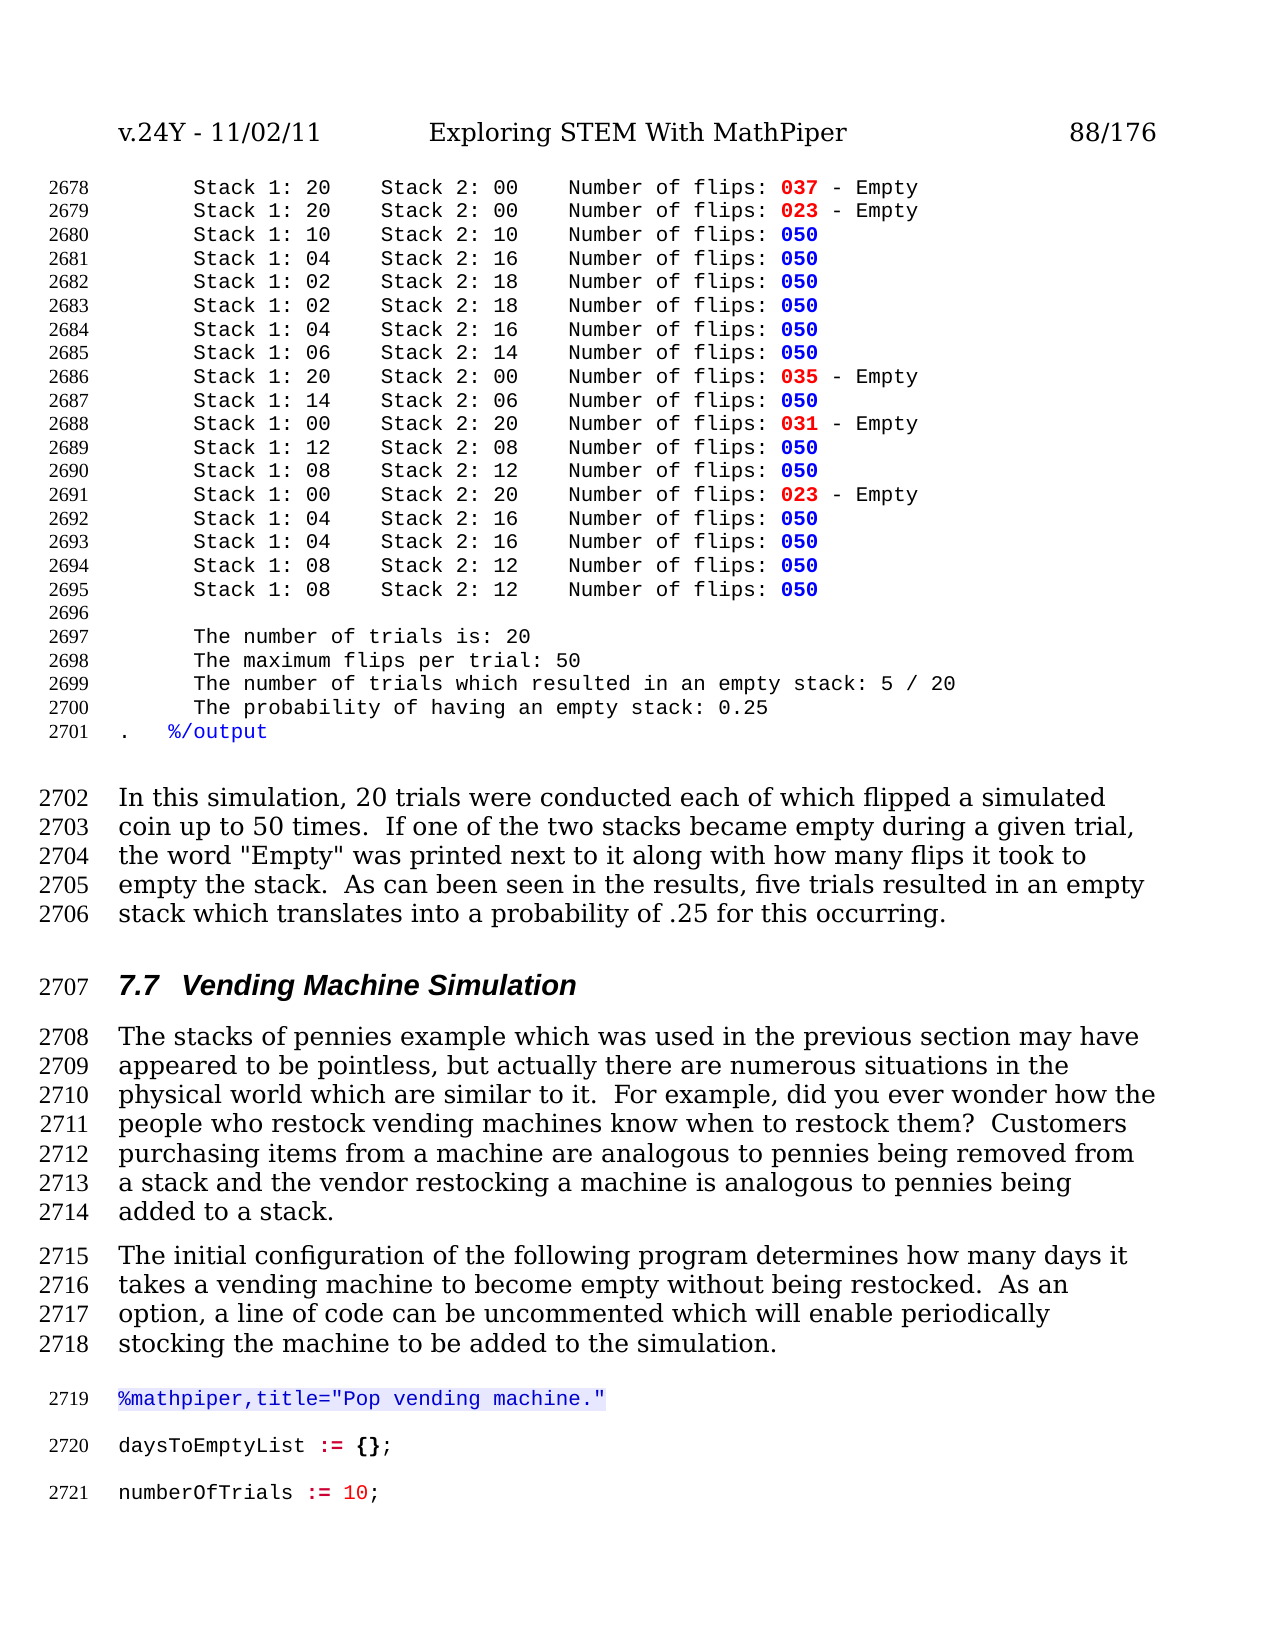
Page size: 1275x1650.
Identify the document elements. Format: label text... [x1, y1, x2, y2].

text The number of trials which resulted in an empty stack: 5 / 20 [118, 673, 1157, 697]
text Stack 1: 20 Stack 2: 00 Number of flips: 035 - Empty [118, 366, 1157, 389]
text Stack 1: 20 Stack 2: 00 Number of flips: 023 - Empty [118, 200, 1157, 224]
text Stack 1: 04 Stack 2: 16 Number of flips: 050 [118, 508, 1157, 531]
text Stack 1: 20 Stack 2: 00 Number of flips: 037 - Empty [118, 177, 1157, 200]
text Stack 1: 02 Stack 2: 18 Number of flips: 050 [118, 271, 1157, 295]
text %mathpiper,title="Pop vending machine." [118, 1388, 1157, 1411]
text The initial configuration of the following program determines how many days it takes a vending machine to become empty without being restocked. As an option, a line of code can be uncommented which will enable periodically stocking the machine to be added to the simulation. [118, 1241, 1157, 1358]
text The number of trials is: 20 [118, 626, 1157, 650]
subtitle Vending Machine Simulation [118, 968, 1157, 1001]
text Stack 1: 08 Stack 2: 12 Number of flips: 050 [118, 555, 1157, 579]
text The probability of having an empty stack: 0.25 [118, 697, 1157, 721]
text In this simulation, 20 trials were conducted each of which flipped a simulated coin up to 50 times. If one of the two stacks became empty during a given trial, the word "Empty" was printed next to it along with how many flips it took to empty the stack. As can been seen in the results, five trials resulted in an empty stack which translates into a probability of .25 for this occurring. [118, 783, 1157, 928]
text Stack 1: 12 Stack 2: 08 Number of flips: 050 [118, 437, 1157, 461]
text . %/output [118, 721, 1157, 744]
text Stack 1: 04 Stack 2: 16 Number of flips: 050 [118, 319, 1157, 342]
text Stack 1: 10 Stack 2: 10 Number of flips: 050 [118, 224, 1157, 248]
text Stack 1: 08 Stack 2: 12 Number of flips: 050 [118, 579, 1157, 602]
text Stack 1: 04 Stack 2: 16 Number of flips: 050 [118, 248, 1157, 271]
text Stack 1: 04 Stack 2: 16 Number of flips: 050 [118, 531, 1157, 555]
text numberOfTrials := 10; [118, 1482, 1157, 1506]
text Stack 1: 14 Stack 2: 06 Number of flips: 050 [118, 389, 1157, 413]
text Stack 1: 00 Stack 2: 20 Number of flips: 023 - Empty [118, 484, 1157, 508]
text Stack 1: 02 Stack 2: 18 Number of flips: 050 [118, 295, 1157, 319]
text The maximum flips per trial: 50 [118, 650, 1157, 673]
text The stacks of pennies example which was used in the previous section may have appeared to be pointless, but actually there are numerous situations in the physical world which are similar to it. For example, did you ever wonder how the people who restock vending machines know when to restock them? Customers purchasing items from a machine are analogous to pennies being removed from a stack and the vendor restocking a machine is analogous to pennies being added to a stack. [118, 1022, 1157, 1226]
text Stack 1: 00 Stack 2: 20 Number of flips: 031 - Empty [118, 413, 1157, 437]
text daysToEmptyList := {}; [118, 1435, 1157, 1458]
text Stack 1: 08 Stack 2: 12 Number of flips: 050 [118, 461, 1157, 484]
text Stack 1: 06 Stack 2: 14 Number of flips: 050 [118, 342, 1157, 366]
